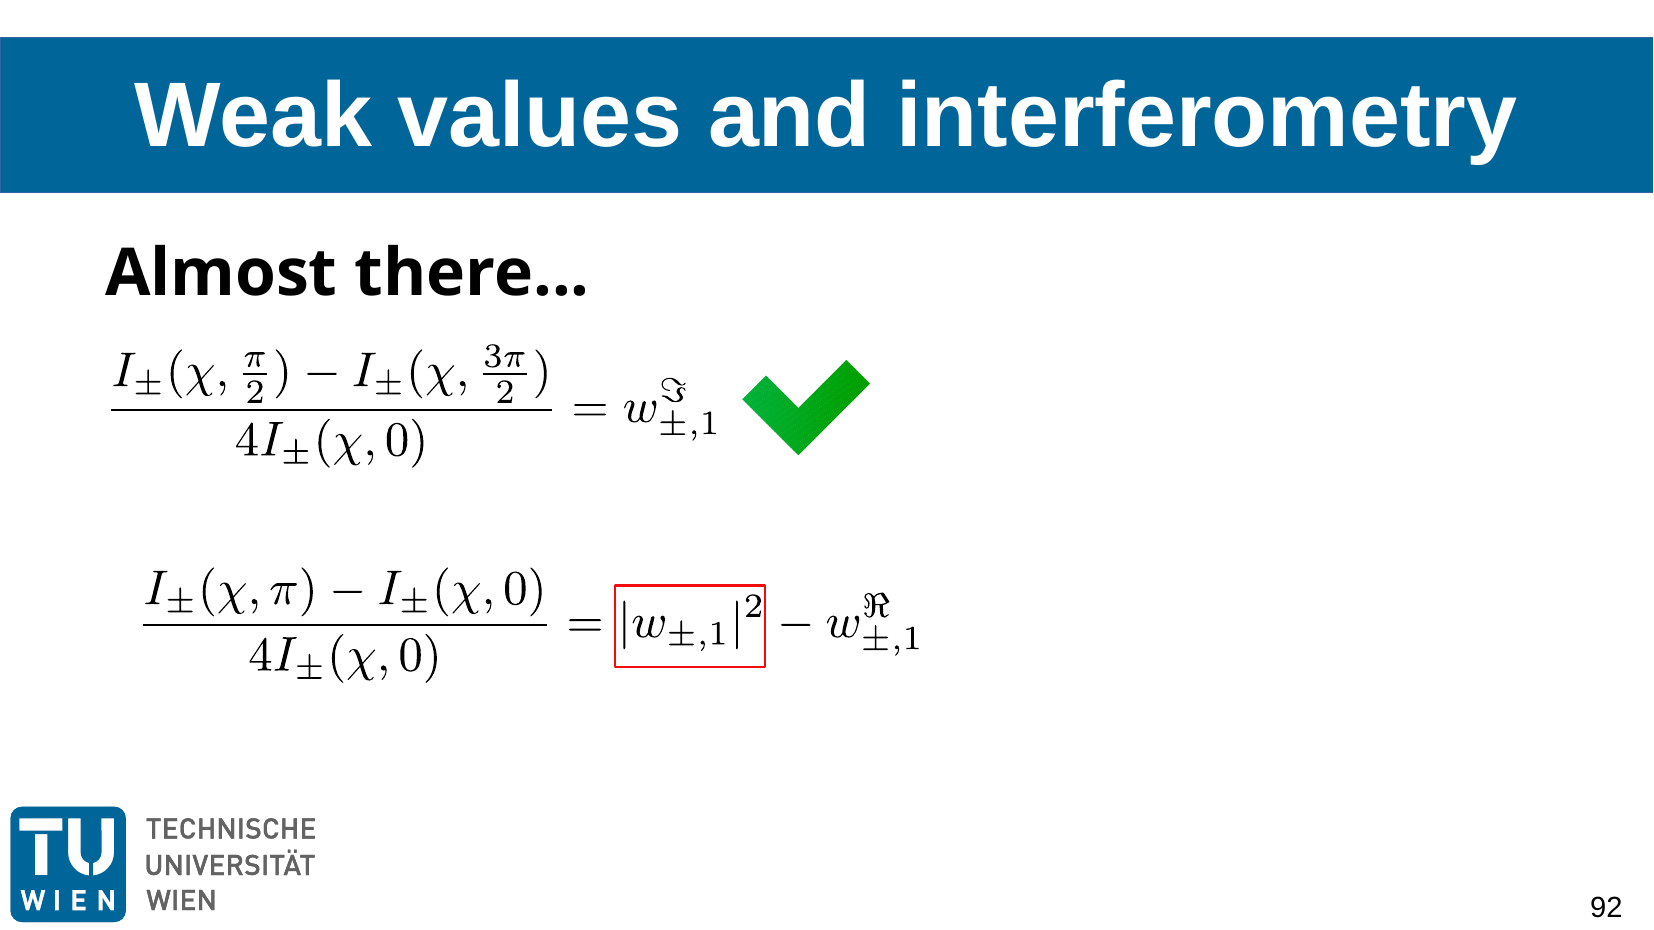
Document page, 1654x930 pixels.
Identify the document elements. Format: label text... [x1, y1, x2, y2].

list Almost there... [105, 225, 1593, 316]
picture [742, 359, 871, 456]
picture [125, 559, 924, 689]
title Weak values and interferometry [0, 37, 1653, 193]
picture [105, 338, 726, 471]
